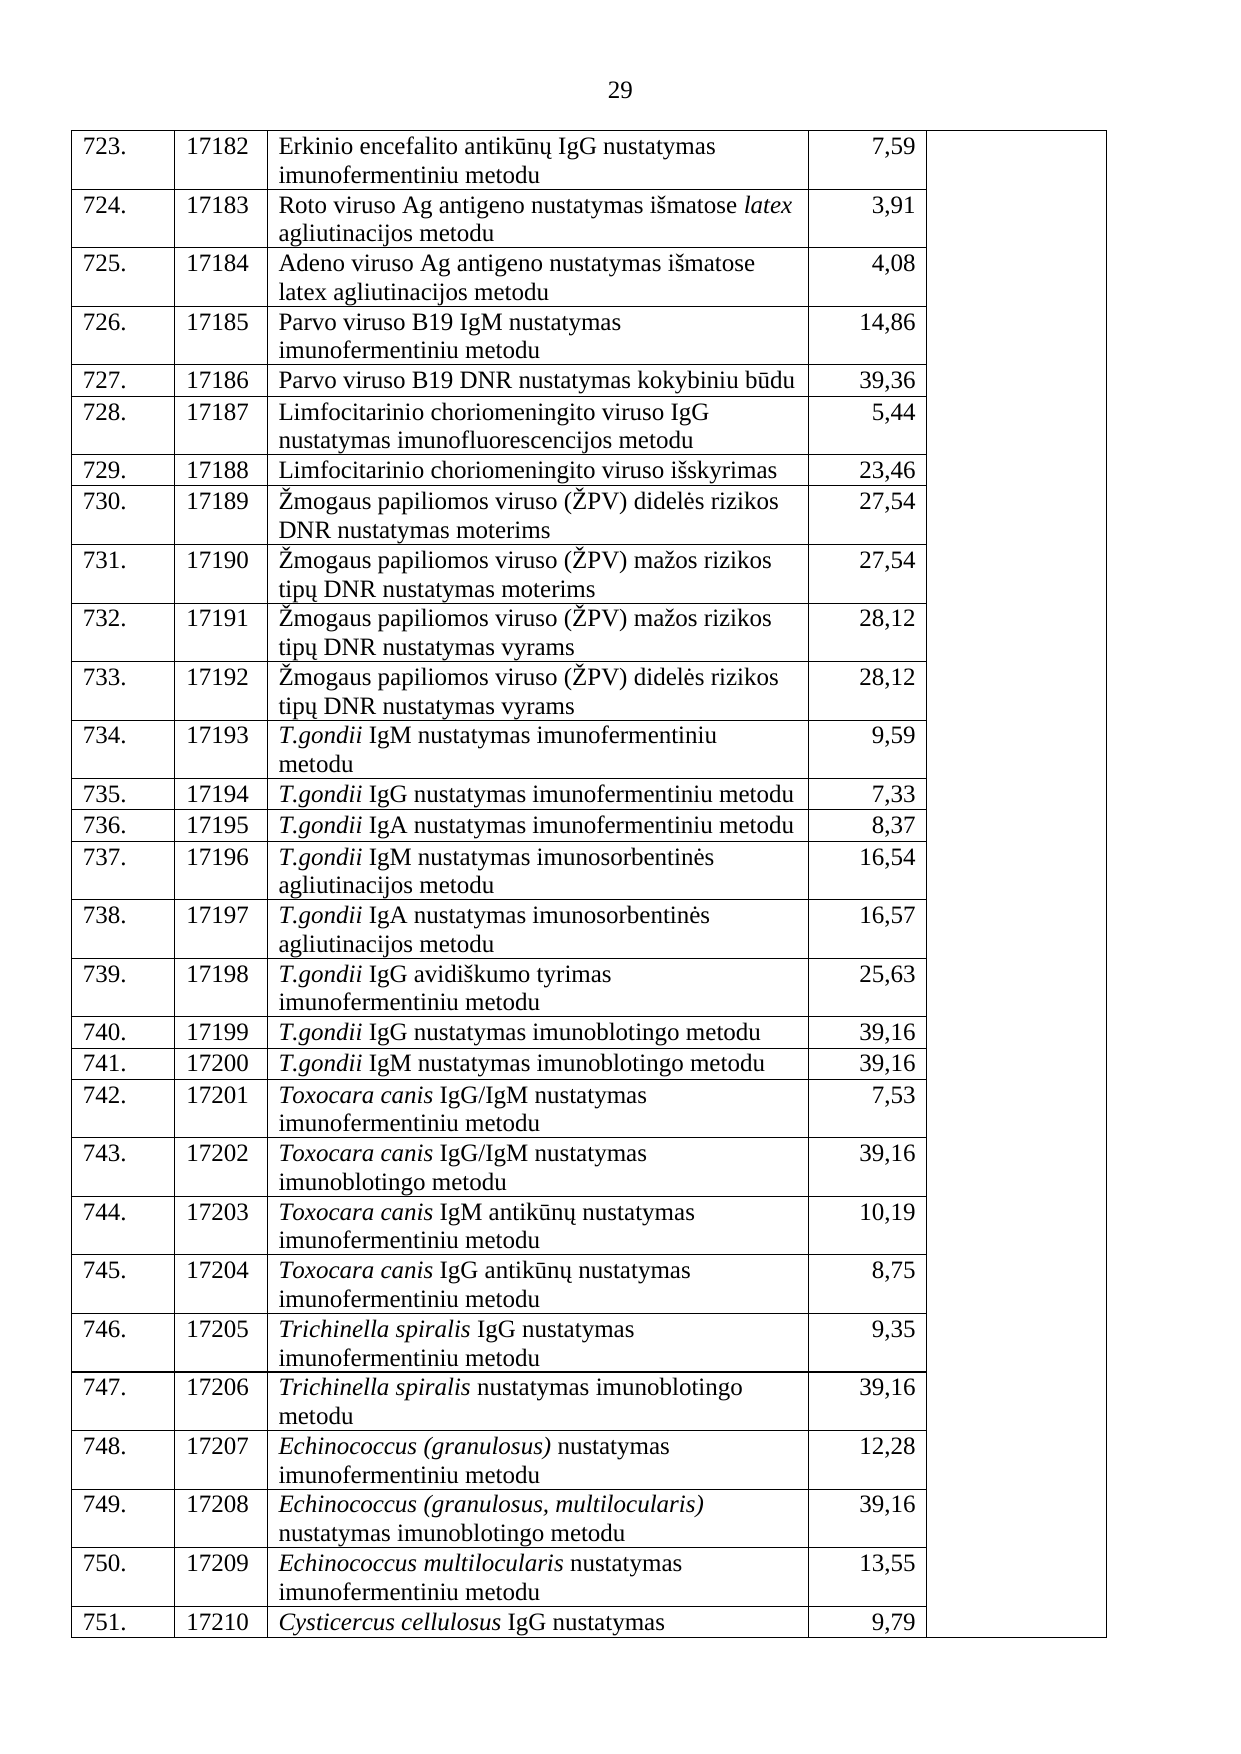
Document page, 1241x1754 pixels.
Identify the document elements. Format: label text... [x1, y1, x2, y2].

table_cell 17203 [175, 1197, 267, 1254]
table_cell 742. [72, 1080, 174, 1137]
table_cell 27,54 [809, 545, 926, 602]
table_cell Limfocitarinio choriomeningito viruso IgG nustatymas imunofluorescencijos metodu [268, 397, 808, 454]
table_cell 23,46 [809, 455, 926, 485]
table_cell 17187 [175, 397, 267, 454]
table_cell 731. [72, 545, 174, 602]
table_cell 747. [72, 1373, 174, 1430]
table_cell 17198 [175, 959, 267, 1016]
table_cell 723. [72, 131, 174, 189]
table_cell 17200 [175, 1049, 267, 1079]
table_cell [1107, 661, 1120, 719]
table_cell 749. [72, 1490, 174, 1547]
table_cell 7,59 [809, 131, 926, 189]
table_cell 12,28 [809, 1431, 926, 1488]
table_cell 25,63 [809, 959, 926, 1016]
table_cell [1107, 1313, 1120, 1371]
table_cell 17188 [175, 455, 267, 485]
table_cell Toxocara canis IgG/IgM nustatymas imunoblotingo metodu [268, 1138, 808, 1196]
table_cell 8,37 [809, 810, 926, 841]
table_cell 740. [72, 1017, 174, 1047]
table_cell 17201 [175, 1080, 267, 1137]
table_cell [1107, 958, 1120, 1016]
table_cell 738. [72, 900, 174, 958]
table_cell Žmogaus papiliomos viruso (ŽPV) didelės rizikos tipų DNR nustatymas vyrams [268, 662, 808, 719]
table_cell 17190 [175, 545, 267, 602]
table_cell [1107, 1489, 1120, 1547]
table_cell [1107, 1137, 1120, 1196]
table_cell [1107, 544, 1120, 602]
table_cell 750. [72, 1548, 174, 1606]
table_cell 17194 [175, 779, 267, 809]
table_cell 39,16 [809, 1490, 926, 1547]
table_cell 17189 [175, 486, 267, 544]
table_cell 748. [72, 1431, 174, 1488]
table_cell 746. [72, 1314, 174, 1371]
table_cell Parvo viruso B19 DNR nustatymas kokybiniu būdu [268, 365, 808, 396]
table_cell 17208 [175, 1490, 267, 1547]
table_cell 725. [72, 248, 174, 306]
table_cell [1107, 778, 1120, 809]
table_cell 726. [72, 307, 174, 364]
table_cell 39,16 [809, 1017, 926, 1047]
table_cell 9,79 [809, 1607, 926, 1637]
table_cell 17197 [175, 900, 267, 958]
table_cell 732. [72, 604, 174, 661]
table_cell 17196 [175, 842, 267, 899]
table_cell [1107, 306, 1120, 364]
table_cell [1107, 1079, 1120, 1137]
table_cell 4,08 [809, 248, 926, 306]
table_cell 17184 [175, 248, 267, 306]
table_cell [927, 131, 1106, 1637]
table_cell T.gondii IgG avidiškumo tyrimas imunofermentiniu metodu [268, 959, 808, 1016]
table_cell 8,75 [809, 1255, 926, 1313]
table_cell 743. [72, 1138, 174, 1196]
table_cell 17205 [175, 1314, 267, 1371]
table_cell 9,35 [809, 1314, 926, 1371]
table_cell [1107, 809, 1120, 841]
table_cell Trichinella spiralis IgG nustatymas imunofermentiniu metodu [268, 1314, 808, 1371]
table_cell [1107, 841, 1120, 899]
table_cell 733. [72, 662, 174, 719]
table_cell T.gondii IgG nustatymas imunoblotingo metodu [268, 1017, 808, 1047]
table_cell 17193 [175, 721, 267, 778]
table_cell 7,53 [809, 1080, 926, 1137]
table_cell 9,59 [809, 721, 926, 778]
table_cell 17209 [175, 1548, 267, 1606]
table_cell 736. [72, 810, 174, 841]
table_cell [1107, 603, 1120, 661]
table_cell [1107, 247, 1120, 306]
table_cell [1107, 454, 1120, 485]
table_cell Toxocara canis IgM antikūnų nustatymas imunofermentiniu metodu [268, 1197, 808, 1254]
table_cell [1107, 1430, 1120, 1488]
table_cell T.gondii IgG nustatymas imunofermentiniu metodu [268, 779, 808, 809]
table_cell Echinococcus (granulosus, multilocularis) nustatymas imunoblotingo metodu [268, 1490, 808, 1547]
table_cell 741. [72, 1049, 174, 1079]
table_cell [1107, 396, 1120, 454]
table_cell Echinococcus multilocularis nustatymas imunofermentiniu metodu [268, 1548, 808, 1606]
table_cell 751. [72, 1607, 174, 1637]
table_cell 17185 [175, 307, 267, 364]
table_cell 14,86 [809, 307, 926, 364]
table_cell 724. [72, 190, 174, 247]
table_cell 17186 [175, 365, 267, 396]
table_cell 17195 [175, 810, 267, 841]
table_cell [1107, 1196, 1120, 1254]
table_cell [1107, 189, 1120, 247]
table_cell Adeno viruso Ag antigeno nustatymas išmatose latex agliutinacijos metodu [268, 248, 808, 306]
table_cell 5,44 [809, 397, 926, 454]
table_cell 737. [72, 842, 174, 899]
table_cell 7,33 [809, 779, 926, 809]
table_cell 13,55 [809, 1548, 926, 1606]
table_cell Žmogaus papiliomos viruso (ŽPV) didelės rizikos DNR nustatymas moterims [268, 486, 808, 544]
table_cell [1107, 1016, 1120, 1047]
table_cell 17202 [175, 1138, 267, 1196]
table_cell T.gondii IgA nustatymas imunofermentiniu metodu [268, 810, 808, 841]
table_cell [1107, 899, 1120, 958]
table_cell Cysticercus cellulosus IgG nustatymas [268, 1607, 808, 1637]
table_cell Limfocitarinio choriomeningito viruso išskyrimas [268, 455, 808, 485]
table_cell 735. [72, 779, 174, 809]
table_cell [1107, 1048, 1120, 1079]
table_cell Erkinio encefalito antikūnų IgG nustatymas imunofermentiniu metodu [268, 131, 808, 189]
table_cell 17207 [175, 1431, 267, 1488]
table_cell 17204 [175, 1255, 267, 1313]
table_cell 17199 [175, 1017, 267, 1047]
table_cell 10,19 [809, 1197, 926, 1254]
table_cell 16,57 [809, 900, 926, 958]
table_cell 3,91 [809, 190, 926, 247]
table_cell 745. [72, 1255, 174, 1313]
table_cell T.gondii IgM nustatymas imunoblotingo metodu [268, 1049, 808, 1079]
table_cell [1107, 720, 1120, 778]
table_cell 39,16 [809, 1138, 926, 1196]
table_cell Toxocara canis IgG antikūnų nustatymas imunofermentiniu metodu [268, 1255, 808, 1313]
table_cell 39,16 [809, 1049, 926, 1079]
table_cell 17206 [175, 1373, 267, 1430]
table_cell 28,12 [809, 604, 926, 661]
table_cell Žmogaus papiliomos viruso (ŽPV) mažos rizikos tipų DNR nustatymas moterims [268, 545, 808, 602]
table_cell 17192 [175, 662, 267, 719]
table_cell 728. [72, 397, 174, 454]
table_cell 27,54 [809, 486, 926, 544]
table_cell Toxocara canis IgG/IgM nustatymas imunofermentiniu metodu [268, 1080, 808, 1137]
table_cell 734. [72, 721, 174, 778]
table_cell 16,54 [809, 842, 926, 899]
table_cell [1107, 364, 1120, 396]
table_cell 727. [72, 365, 174, 396]
table_cell [1107, 1371, 1120, 1430]
table_cell Parvo viruso B19 IgM nustatymas imunofermentiniu metodu [268, 307, 808, 364]
table_cell 28,12 [809, 662, 926, 719]
table_cell 39,16 [809, 1373, 926, 1430]
table_cell 739. [72, 959, 174, 1016]
table_cell T.gondii IgA nustatymas imunosorbentinės agliutinacijos metodu [268, 900, 808, 958]
table_cell [1107, 1606, 1120, 1637]
table_cell 17183 [175, 190, 267, 247]
table_cell T.gondii IgM nustatymas imunosorbentinės agliutinacijos metodu [268, 842, 808, 899]
table_cell 730. [72, 486, 174, 544]
table_cell 744. [72, 1197, 174, 1254]
table_cell [1107, 485, 1120, 544]
table_cell 17210 [175, 1607, 267, 1637]
table_cell [1107, 1547, 1120, 1606]
table_cell Echinococcus (granulosus) nustatymas imunofermentiniu metodu [268, 1431, 808, 1488]
table_cell 729. [72, 455, 174, 485]
table_cell 17191 [175, 604, 267, 661]
table_cell Žmogaus papiliomos viruso (ŽPV) mažos rizikos tipų DNR nustatymas vyrams [268, 604, 808, 661]
table_cell Trichinella spiralis nustatymas imunoblotingo metodu [268, 1373, 808, 1430]
table_cell [1107, 1254, 1120, 1313]
table_cell [1107, 130, 1120, 189]
table_cell 17182 [175, 131, 267, 189]
table_cell T.gondii IgM nustatymas imunofermentiniu metodu [268, 721, 808, 778]
table_cell 39,36 [809, 365, 926, 396]
table_cell Roto viruso Ag antigeno nustatymas išmatose latex agliutinacijos metodu [268, 190, 808, 247]
